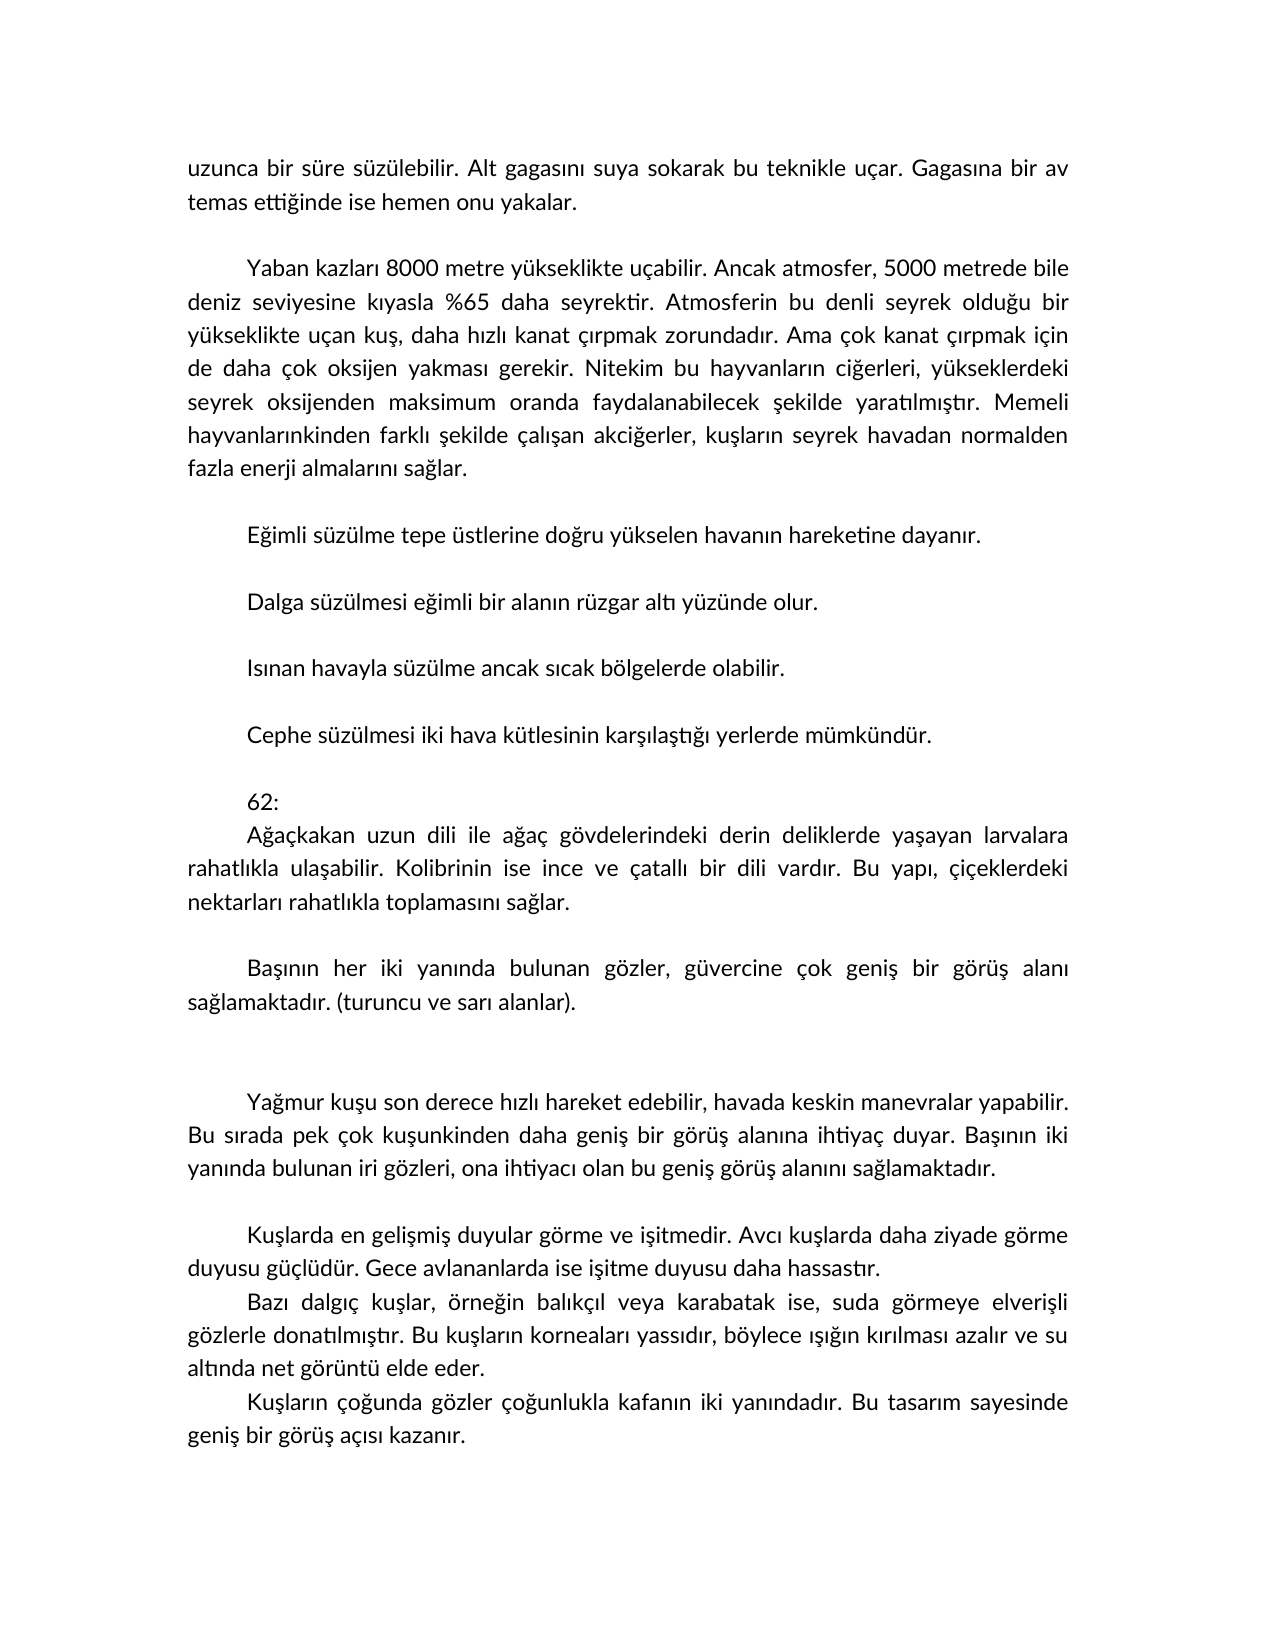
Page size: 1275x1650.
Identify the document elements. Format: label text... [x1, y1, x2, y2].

text Bazı dalgıç kuşlar, örneğin balıkçıl veya karabatak ise, suda görmeye elverişli gözlerle donatılmıştır. Bu kuşların korneaları yassıdır, böylece ışığın kırılması azalır ve su altında net görüntü elde eder. [187, 1283, 1070, 1383]
text Eğimli süzülme tepe üstlerine doğru yükselen havanın hareketine dayanır. [187, 517, 1070, 550]
text 62: [187, 783, 1070, 817]
text Kuşların çoğunda gözler çoğunlukla kafanın iki yanındadır. Bu tasarım sayesinde geniş bir görüş açısı kazanır. [187, 1383, 1070, 1450]
text Cephe süzülmesi iki hava kütlesinin karşılaştığı yerlerde mümkündür. [187, 717, 1070, 750]
text Yağmur kuşu son derece hızlı hareket edebilir, havada keskin manevralar yapabilir. Bu sırada pek çok kuşunkinden daha geniş bir görüş alanına ihtiyaç duyar. Başının iki yanında bulunan iri gözleri, ona ihtiyacı olan bu geniş görüş alanını sağlamaktadır. [187, 1083, 1070, 1183]
text Isınan havayla süzülme ancak sıcak bölgelerde olabilir. [187, 650, 1070, 683]
text Kuşlarda en gelişmiş duyular görme ve işitmedir. Avcı kuşlarda daha ziyade görme duyusu güçlüdür. Gece avlananlarda ise işitme duyusu daha hassastır. [187, 1217, 1070, 1283]
text Yaban kazları 8000 metre yükseklikte uçabilir. Ancak atmosfer, 5000 metrede bile deniz seviyesine kıyasla %65 daha seyrektir. Atmosferin bu denli seyrek olduğu bir yükseklikte uçan kuş, daha hızlı kanat çırpmak zorundadır. Ama çok kanat çırpmak için de daha çok oksijen yakması gerekir. Nitekim bu hayvanların ciğerleri, yükseklerdeki seyrek oksijenden maksimum oranda faydalanabilecek şekilde yaratılmıştır. Memeli hayvanlarınkinden farklı şekilde çalışan akciğerler, kuşların seyrek havadan normalden fazla enerji almalarını sağlar. [187, 250, 1070, 483]
text uzunca bir süre süzülebilir. Alt gagasını suya sokarak bu teknikle uçar. Gagasına bir av temas ettiğinde ise hemen onu yakalar. [187, 150, 1070, 217]
text Başının her iki yanında bulunan gözler, güvercine çok geniş bir görüş alanı sağlamaktadır. (turuncu ve sarı alanlar). [187, 950, 1070, 1017]
text Ağaçkakan uzun dili ile ağaç gövdelerindeki derin deliklerde yaşayan larvalara rahatlıkla ulaşabilir. Kolibrinin ise ince ve çatallı bir dili vardır. Bu yapı, çiçeklerdeki nektarları rahatlıkla toplamasını sağlar. [187, 817, 1070, 917]
text Dalga süzülmesi eğimli bir alanın rüzgar altı yüzünde olur. [187, 583, 1070, 617]
